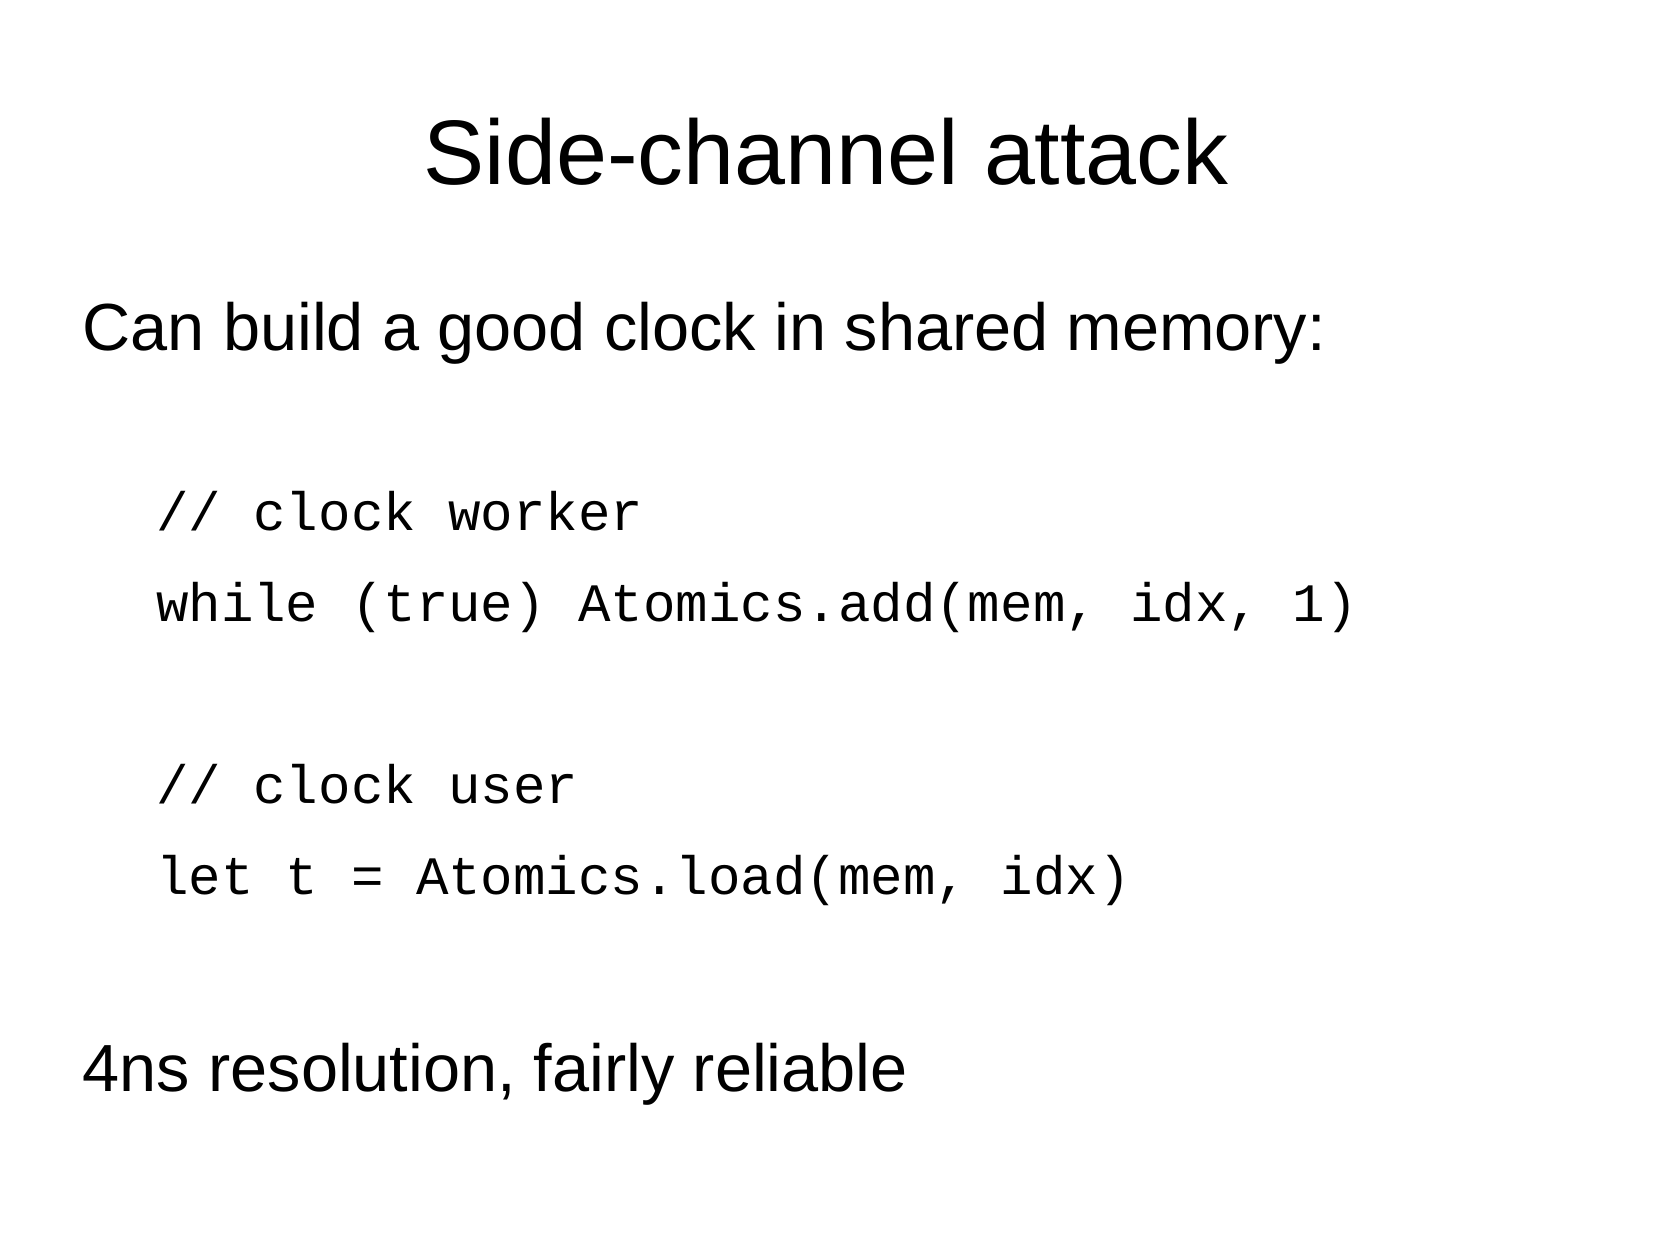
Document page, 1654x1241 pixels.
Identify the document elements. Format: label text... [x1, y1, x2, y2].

list Can build a good clock in shared memory: // clock worker while (true) Atomics.add(mem, idx, 1) // clock user let t = Atomics.load(mem, idx) 4ns resolution, fairly reliable [82, 290, 1571, 1104]
title Side-channel attack [82, 49, 1571, 257]
